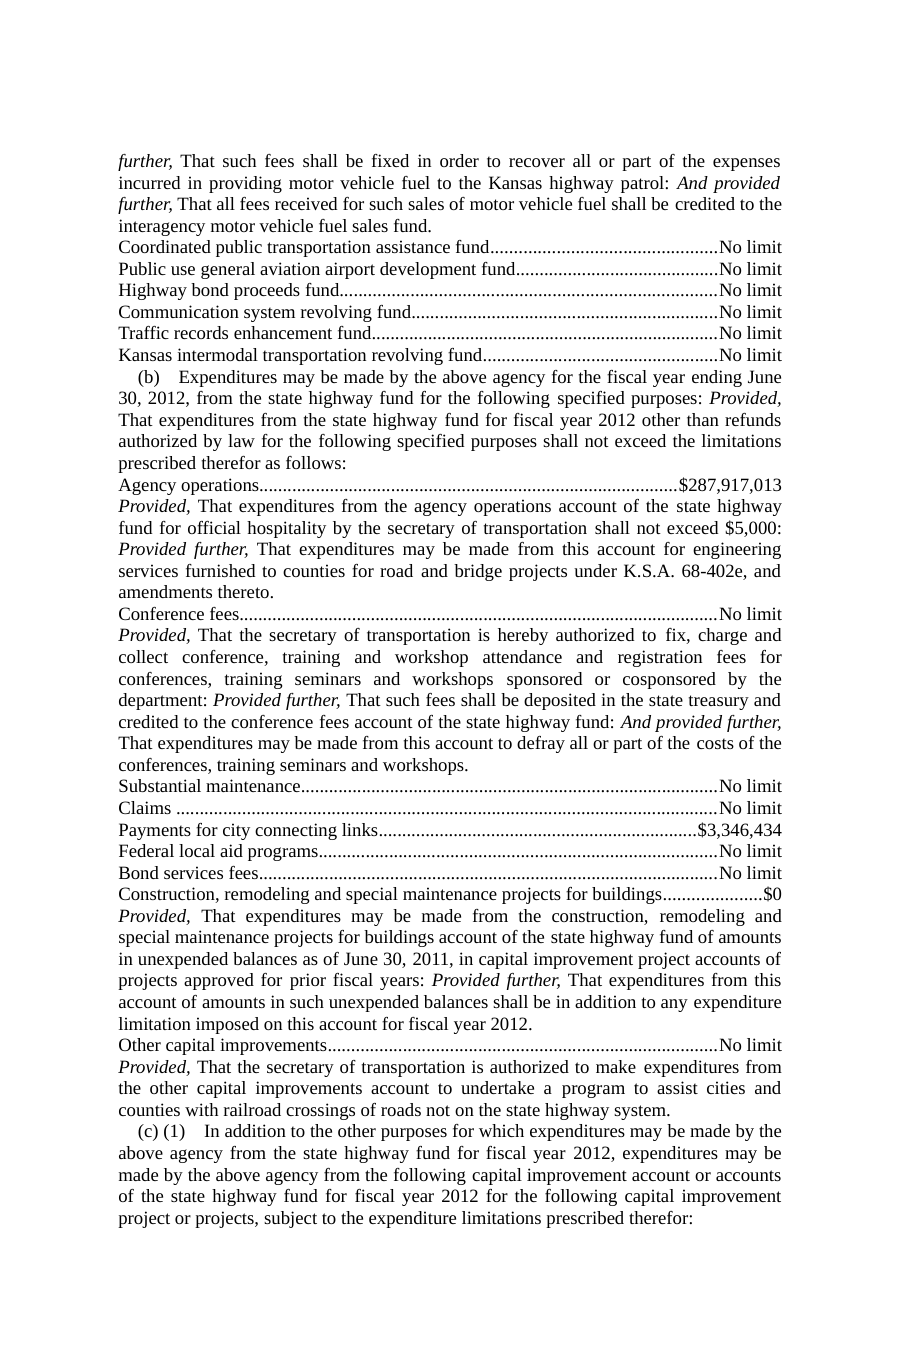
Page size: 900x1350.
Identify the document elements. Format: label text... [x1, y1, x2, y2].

text (b) Expenditures may be made by the above agency for the fiscal year ending June 30, 2012, from the state highway fund for the following specified purposes: Provided, That expenditures from the state highway fund for fiscal year 2012 other than refunds authorized by law for the following specified purposes shall not exceed the limitations prescribed therefor as follows: [118, 366, 782, 473]
text Provided, That the secretary of transportation is authorized to make expenditures from the other capital improvements account to undertake a program to assist cities and counties with railroad crossings of roads not on the state highway system. [118, 1056, 782, 1120]
text Federal local aid programs No limit [118, 840, 782, 862]
text further, That such fees shall be fixed in order to recover all or part of the expenses incurred in providing motor vehicle fuel to the Kansas highway patrol: And provided further, That all fees received for such sales of motor vehicle fuel shall be credited to the interagency motor vehicle fuel sales fund. [118, 150, 782, 236]
text Payments for city connecting links $3,346,434 [118, 818, 782, 840]
text Provided, That expenditures may be made from the construction, remodeling and special maintenance projects for buildings account of the state highway fund of amounts in unexpended balances as of June 30, 2011, in capital improvement project accounts of projects approved for prior fiscal years: Provided further, That expenditures from this account of amounts in such unexpended balances shall be in addition to any expenditure limitation imposed on this account for fiscal year 2012. [118, 905, 782, 1034]
text Other capital improvements No limit [118, 1034, 782, 1056]
text Agency operations $287,917,013 [118, 473, 782, 495]
text Communication system revolving fund No limit [118, 301, 782, 322]
text (c) (1) In addition to the other purposes for which expenditures may be made by the above agency from the state highway fund for fiscal year 2012, expenditures may be made by the above agency from the following capital improvement account or accounts of the state highway fund for fiscal year 2012 for the following capital improvement project or projects, subject to the expenditure limitations prescribed therefor: [118, 1120, 782, 1228]
text Public use general aviation airport development fund No limit [118, 258, 782, 279]
text Bond services fees No limit [118, 862, 782, 883]
text Kansas intermodal transportation revolving fund No limit [118, 344, 782, 366]
text Traffic records enhancement fund No limit [118, 322, 782, 344]
text Highway bond proceeds fund No limit [118, 279, 782, 301]
text Substantial maintenance No limit [118, 775, 782, 797]
text Coordinated public transportation assistance fund No limit [118, 236, 782, 258]
text Construction, remodeling and special maintenance projects for buildings $0 [118, 883, 782, 905]
text Provided, That the secretary of transportation is hereby authorized to fix, charge and collect conference, training and workshop attendance and registration fees for conferences, training seminars and workshops sponsored or cosponsored by the department: Provided further, That such fees shall be deposited in the state treasury and credited to the conference fees account of the state highway fund: And provided further, That expenditures may be made from this account to defray all or part of the costs of the conferences, training seminars and workshops. [118, 624, 782, 775]
text Conference fees No limit [118, 603, 782, 624]
text Provided, That expenditures from the agency operations account of the state highway fund for official hospitality by the secretary of transportation shall not exceed $5,000: Provided further, That expenditures may be made from this account for engineering services furnished to counties for road and bridge projects under K.S.A. 68-402e, and amendments thereto. [118, 495, 782, 603]
text Claims No limit [118, 797, 782, 818]
